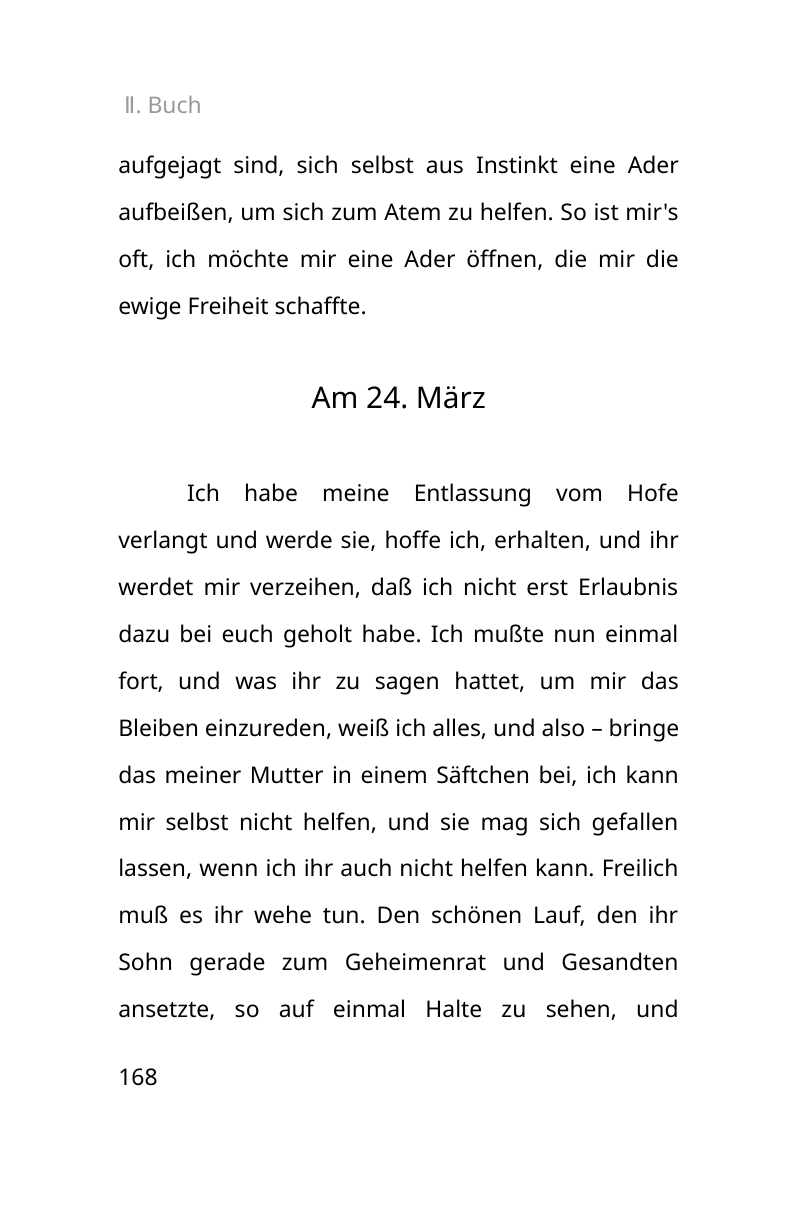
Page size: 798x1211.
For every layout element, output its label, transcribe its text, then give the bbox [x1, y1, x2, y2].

text aufgejagt sind, sich selbst aus Instinkt eine Ader aufbeißen, um sich zum Atem zu helfen. So ist mir's oft, ich möchte mir eine Ader öffnen, die mir die ewige Freiheit schaffte. [118, 149, 679, 321]
subtitle Am 24. März [118, 372, 679, 417]
text Ich habe meine Entlassung vom Hofe verlangt und werde sie, hoffe ich, erhalten, und ihr werdet mir verzeihen, daß ich nicht erst Erlaubnis dazu bei euch geholt habe. Ich mußte nun einmal fort, und was ihr zu sagen hattet, um mir das Bleiben einzureden, weiß ich alles, und also – bringe das meiner Mutter in einem Säftchen bei, ich kann mir selbst nicht helfen, und sie mag sich gefallen lassen, wenn ich ihr auch nicht helfen kann. Freilich muß es ihr wehe tun. Den schönen Lauf, den ihr Sohn gerade zum Geheimenrat und Gesandten ansetzte, so auf einmal Halte zu sehen, und [118, 441, 679, 1024]
